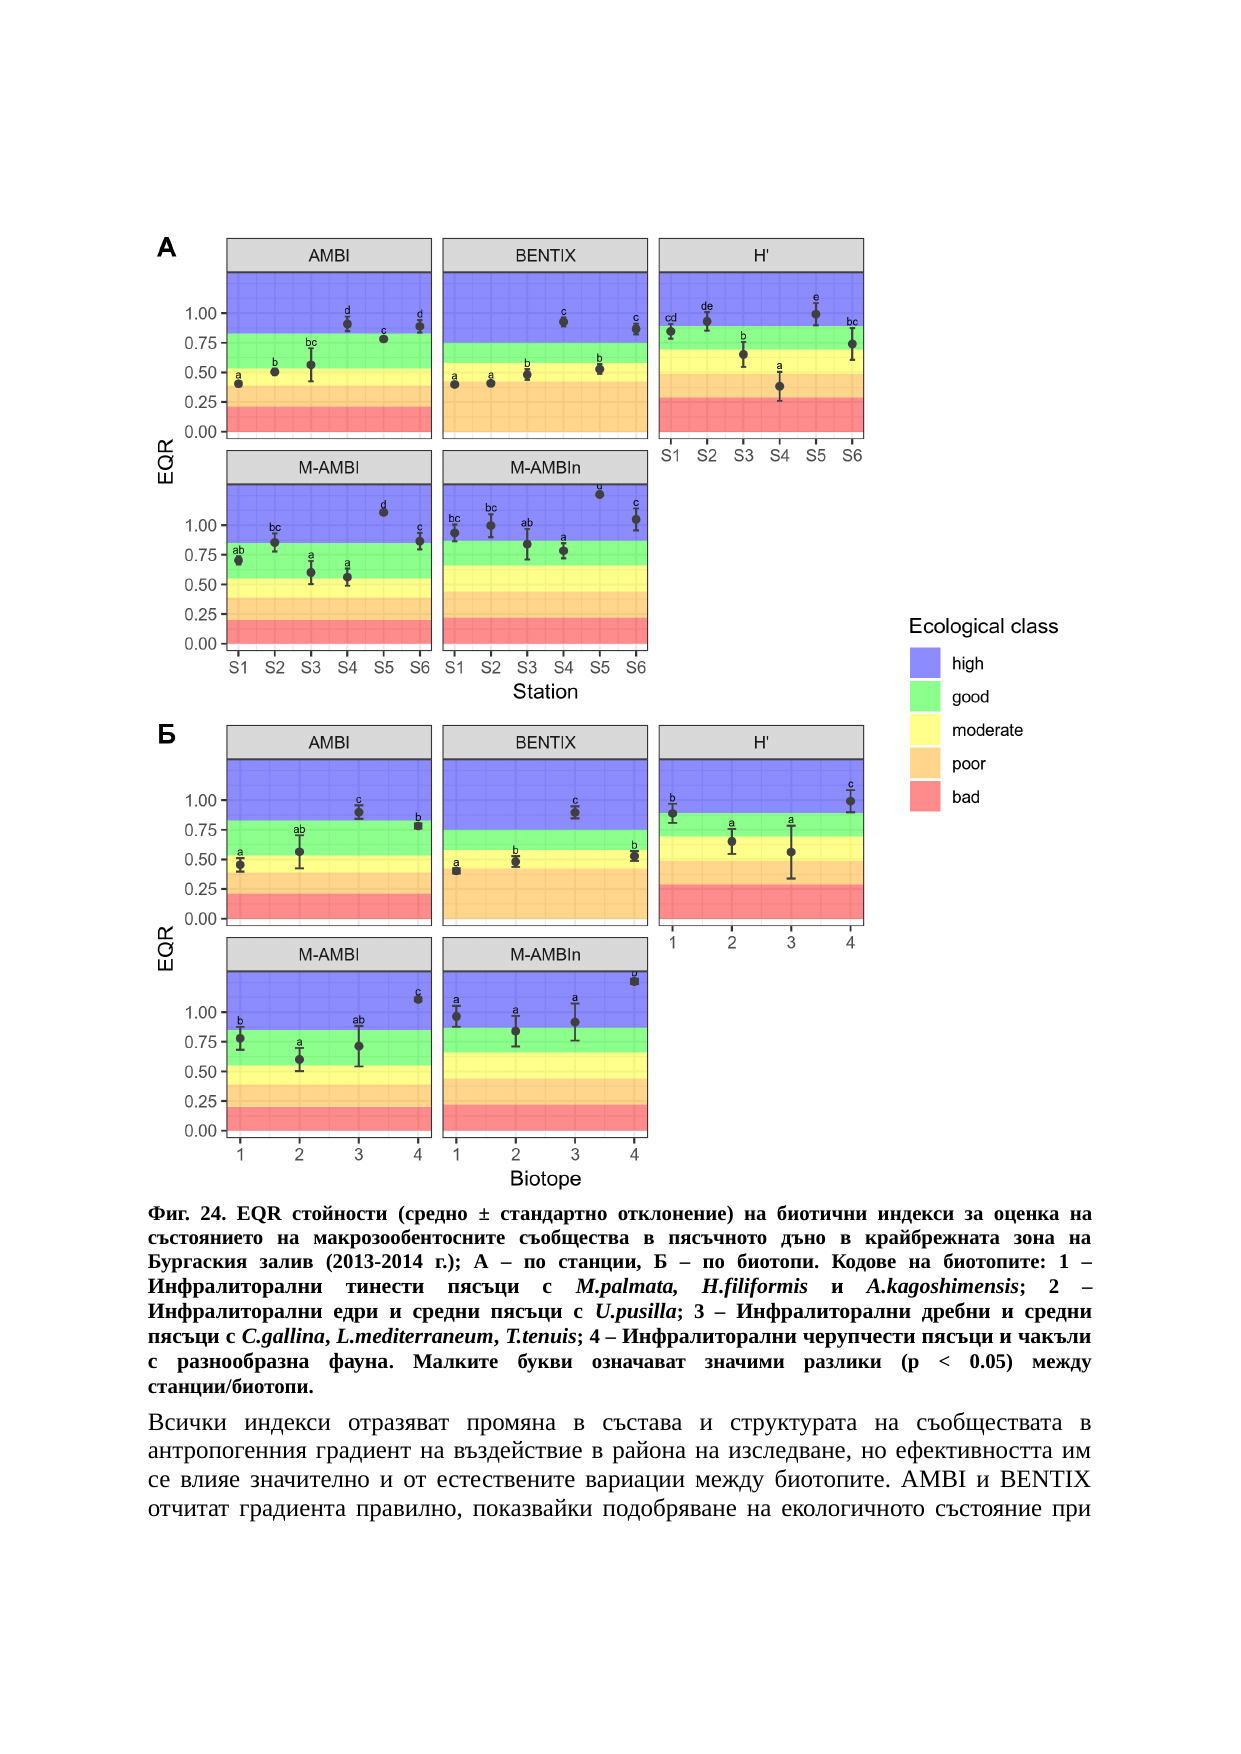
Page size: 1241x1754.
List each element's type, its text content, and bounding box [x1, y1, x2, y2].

text Фиг. 24. EQR стойности (средно ± стандартно отклонение) на биотични индекси за оценка на състоянието на макрозообентосните съобщества в пясъчното дъно в крайбрежната зона на Бургаския залив (2013-2014 г.); А – по станции, Б – по биотопи. Кодове на биотопите: 1 – Инфралиторални тинести пясъци с M.palmata, H.filiformis и A.kagoshimensis; 2 – Инфралиторални едри и средни пясъци с U.pusilla; 3 – Инфралиторални дребни и средни пясъци с C.gallina, L.mediterraneum, T.tenuis; 4 – Инфралиторални черупчести пясъци и чакъли с разнообразна фауна. Малките букви означават значими разлики (p < 0.05) между станции/биотопи. [148, 1201, 1093, 1398]
picture [147, 227, 1093, 1201]
text Всички индекси отразяват промяна в състава и структурата на съобществата в антропогенния градиент на въздействие в района на изследване, но ефективността им се влияе значително и от естествените вариации между биотопите. AMBI и BENTIX отчитат градиента правилно, показвайки подобряване на екологичното състояние при [148, 1398, 1093, 1522]
